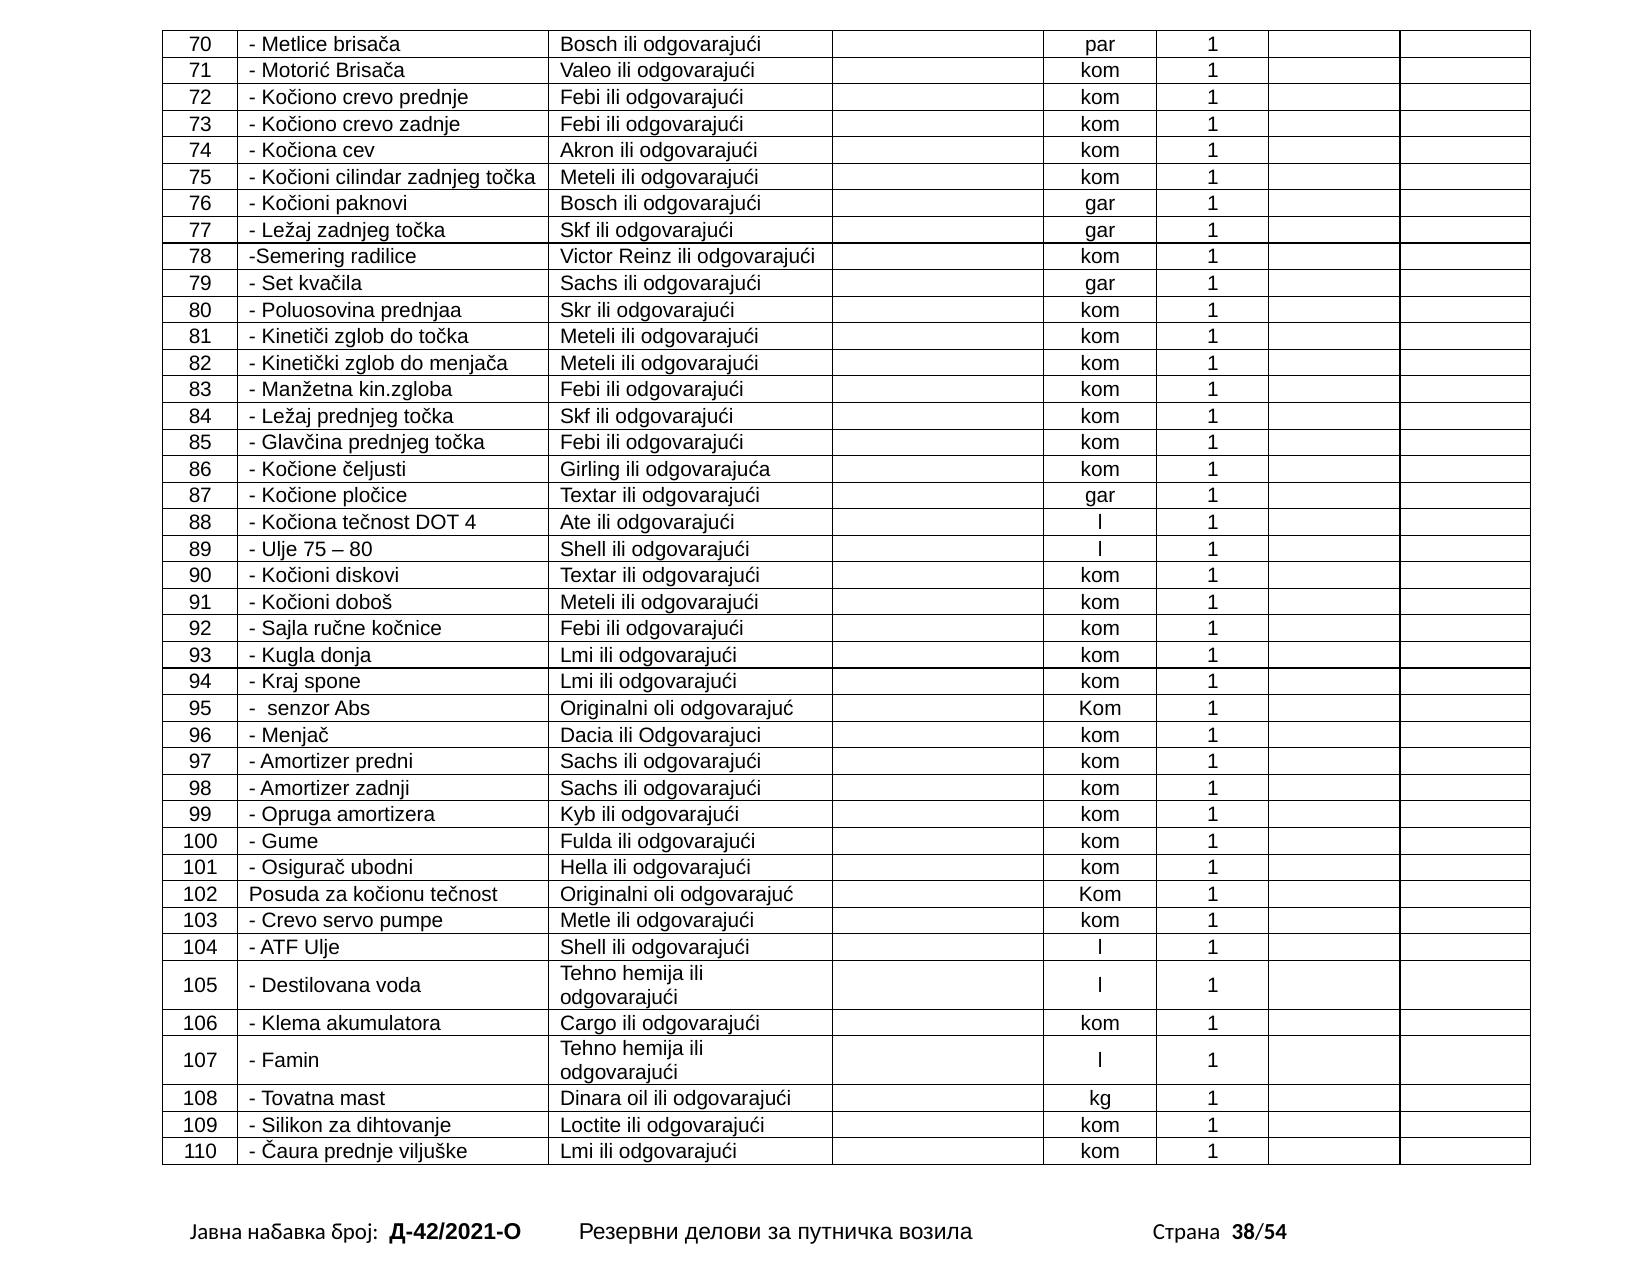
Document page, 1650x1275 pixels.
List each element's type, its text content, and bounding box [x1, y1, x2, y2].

table_cell Sachs ili odgovarajući [549, 270, 832, 296]
table_cell [1269, 483, 1399, 508]
table_cell [1401, 190, 1530, 216]
table_cell [1269, 695, 1399, 721]
table_cell kom [1044, 376, 1156, 402]
table_cell 1 [1157, 483, 1268, 508]
table_cell [833, 908, 1043, 933]
table_cell [833, 430, 1043, 455]
table_cell [1401, 297, 1530, 322]
table_cell [1269, 1036, 1399, 1084]
table_cell kom [1044, 642, 1156, 667]
table_cell [833, 190, 1043, 216]
table_cell 70 [163, 31, 237, 57]
table_cell kom [1044, 828, 1156, 853]
table_cell Bosch ili odgovarajući [549, 190, 832, 216]
table_cell 75 [163, 164, 237, 189]
table_cell [1401, 642, 1530, 667]
table_cell [1269, 164, 1399, 189]
table_cell 98 [163, 775, 237, 800]
table_cell Victor Reinz ili odgovarajući [549, 244, 832, 269]
table_cell 74 [163, 137, 237, 163]
table_cell - Osigurač ubodni [238, 855, 548, 880]
table_cell 86 [163, 456, 237, 482]
table_cell Meteli ili odgovarajući [549, 589, 832, 614]
table_cell [1401, 483, 1530, 508]
table_cell - Kugla donja [238, 642, 548, 667]
table_cell 1 [1157, 801, 1268, 827]
table_cell kom [1044, 297, 1156, 322]
table_cell [1401, 31, 1530, 57]
table_cell - Kočioni diskovi [238, 562, 548, 588]
table_cell 1 [1157, 244, 1268, 269]
table_cell [833, 270, 1043, 296]
table_cell 1 [1157, 270, 1268, 296]
table_cell - Menjač [238, 722, 548, 747]
table_cell Lmi ili odgovarajući [549, 669, 832, 694]
table_cell - Kinetički zglob do menjača [238, 350, 548, 375]
table_cell [833, 376, 1043, 402]
table_cell Febi ili odgovarajući [549, 111, 832, 136]
table_cell 106 [163, 1010, 237, 1035]
table_cell 99 [163, 801, 237, 827]
table_cell - Kočioni cilindar zadnjeg točka [238, 164, 548, 189]
table_cell l [1044, 934, 1156, 960]
table_cell [833, 934, 1043, 960]
table_cell [1401, 961, 1530, 1009]
table_cell kom [1044, 58, 1156, 83]
table_cell - Kočiono crevo prednje [238, 84, 548, 110]
table_cell 1 [1157, 722, 1268, 747]
table_cell 100 [163, 828, 237, 853]
table_cell 109 [163, 1112, 237, 1137]
table_cell 1 [1157, 615, 1268, 641]
table_cell [1269, 642, 1399, 667]
table_cell Lmi ili odgovarajući [549, 642, 832, 667]
table_cell 1 [1157, 642, 1268, 667]
table_cell [1401, 908, 1530, 933]
table_cell [833, 536, 1043, 561]
table_cell 89 [163, 536, 237, 561]
table_cell [1269, 217, 1399, 242]
table_cell [1269, 1112, 1399, 1137]
table_cell 1 [1157, 31, 1268, 57]
table_cell 1 [1157, 111, 1268, 136]
table_cell [1269, 536, 1399, 561]
table_cell 96 [163, 722, 237, 747]
table_cell 110 [163, 1138, 237, 1164]
table_cell [833, 350, 1043, 375]
table_cell [1401, 1085, 1530, 1111]
table_cell [1269, 350, 1399, 375]
table_cell [1269, 1010, 1399, 1035]
table_cell [1269, 84, 1399, 110]
table_cell l [1044, 509, 1156, 535]
table_cell 76 [163, 190, 237, 216]
table_cell [833, 801, 1043, 827]
table_cell - Ležaj zadnjeg točka [238, 217, 548, 242]
table_cell [1401, 615, 1530, 641]
table_cell [1269, 270, 1399, 296]
table_cell Posuda za kočionu tečnost [238, 881, 548, 907]
table_cell 95 [163, 695, 237, 721]
table_cell [833, 244, 1043, 269]
table_cell Girling ili odgovarajuća [549, 456, 832, 482]
table_cell [1269, 1085, 1399, 1111]
table_cell 1 [1157, 908, 1268, 933]
table_cell Originalni oli odgovarajuć [549, 881, 832, 907]
table_cell - Kočione čeljusti [238, 456, 548, 482]
table_cell Febi ili odgovarajući [549, 430, 832, 455]
table_cell 1 [1157, 190, 1268, 216]
table_cell kg [1044, 1085, 1156, 1111]
table_cell - Poluosovina prednjaa [238, 297, 548, 322]
table_cell 1 [1157, 1036, 1268, 1084]
table_cell kom [1044, 1010, 1156, 1035]
table_cell - Manžetna kin.zgloba [238, 376, 548, 402]
table_cell 1 [1157, 58, 1268, 83]
table_cell 1 [1157, 562, 1268, 588]
table_cell [833, 483, 1043, 508]
table_cell - Opruga amortizera [238, 801, 548, 827]
table_cell [1401, 722, 1530, 747]
table_cell [833, 1085, 1043, 1111]
table_cell 1 [1157, 376, 1268, 402]
table_cell [833, 1112, 1043, 1137]
table_cell Loctite ili odgovarajući [549, 1112, 832, 1137]
table_cell 87 [163, 483, 237, 508]
table_cell - Kinetiči zglob do točka [238, 323, 548, 349]
table_cell Tehno hemija ili odgovarajući [549, 961, 832, 1009]
table_cell [1269, 323, 1399, 349]
table_cell 1 [1157, 855, 1268, 880]
table_cell [1401, 536, 1530, 561]
table_cell 104 [163, 934, 237, 960]
table_cell Skf ili odgovarajući [549, 403, 832, 428]
table_cell [833, 855, 1043, 880]
table_cell [1269, 615, 1399, 641]
table_cell Cargo ili odgovarajući [549, 1010, 832, 1035]
table_cell kom [1044, 722, 1156, 747]
table_cell Shell ili odgovarajući [549, 934, 832, 960]
table_cell [1269, 908, 1399, 933]
table_cell Dacia ili Odgovarajuci [549, 722, 832, 747]
table_cell 1 [1157, 934, 1268, 960]
table_cell [1269, 961, 1399, 1009]
table_cell [833, 775, 1043, 800]
table_cell [1269, 509, 1399, 535]
table_cell [833, 111, 1043, 136]
table_cell 1 [1157, 430, 1268, 455]
table_cell [1269, 297, 1399, 322]
table_cell 85 [163, 430, 237, 455]
table_cell [1269, 748, 1399, 774]
table_cell 1 [1157, 961, 1268, 1009]
table_cell kom [1044, 244, 1156, 269]
table_cell [833, 748, 1043, 774]
table_cell - Kočiona cev [238, 137, 548, 163]
table_cell Kom [1044, 881, 1156, 907]
table_cell kom [1044, 562, 1156, 588]
table_cell [833, 1138, 1043, 1164]
table_cell [833, 615, 1043, 641]
table_cell kom [1044, 801, 1156, 827]
table_cell kom [1044, 111, 1156, 136]
table_cell 81 [163, 323, 237, 349]
table_cell - Sajla ručne kočnice [238, 615, 548, 641]
table_cell [1401, 669, 1530, 694]
table_cell 1 [1157, 509, 1268, 535]
table_cell - Set kvačila [238, 270, 548, 296]
table_cell 73 [163, 111, 237, 136]
table_cell l [1044, 961, 1156, 1009]
table_cell [833, 137, 1043, 163]
table_cell 92 [163, 615, 237, 641]
table_cell 77 [163, 217, 237, 242]
table_cell [1401, 775, 1530, 800]
table_cell [1401, 509, 1530, 535]
table_cell [1401, 217, 1530, 242]
table_cell [1401, 828, 1530, 853]
table_cell [1269, 589, 1399, 614]
table_cell 108 [163, 1085, 237, 1111]
table_cell - Glavčina prednjeg točka [238, 430, 548, 455]
table_cell - Čaura prednje viljuške [238, 1138, 548, 1164]
table_cell Shell ili odgovarajući [549, 536, 832, 561]
table_cell 1 [1157, 748, 1268, 774]
table_cell Sachs ili odgovarajući [549, 748, 832, 774]
table_cell [1269, 244, 1399, 269]
table_cell [833, 828, 1043, 853]
table_cell [1269, 430, 1399, 455]
table_cell - Kočioni doboš [238, 589, 548, 614]
table_cell kom [1044, 855, 1156, 880]
table_cell - Kočiono crevo zadnje [238, 111, 548, 136]
table_cell - Motorić Brisača [238, 58, 548, 83]
table_cell [1401, 589, 1530, 614]
table_cell [1269, 137, 1399, 163]
table_cell [833, 84, 1043, 110]
table_cell [833, 58, 1043, 83]
table_cell [1269, 111, 1399, 136]
table_cell 1 [1157, 536, 1268, 561]
table_cell 1 [1157, 775, 1268, 800]
table_cell kom [1044, 430, 1156, 455]
table_cell - Kočione pločice [238, 483, 548, 508]
table_cell [1269, 722, 1399, 747]
table_cell l [1044, 536, 1156, 561]
table_cell 80 [163, 297, 237, 322]
table_cell 107 [163, 1036, 237, 1084]
table_cell [833, 722, 1043, 747]
table_cell [1269, 31, 1399, 57]
table_cell Skf ili odgovarajući [549, 217, 832, 242]
table_cell kom [1044, 908, 1156, 933]
table_cell kom [1044, 350, 1156, 375]
table_cell [833, 881, 1043, 907]
table_cell - Kočioni paknovi [238, 190, 548, 216]
table_cell kom [1044, 84, 1156, 110]
table_cell kom [1044, 403, 1156, 428]
table_cell - Silikon za dihtovanje [238, 1112, 548, 1137]
table_cell 84 [163, 403, 237, 428]
table_cell [1401, 403, 1530, 428]
table_cell gar [1044, 483, 1156, 508]
table_cell Bosch ili odgovarajući [549, 31, 832, 57]
table_cell kom [1044, 615, 1156, 641]
table_cell Tehno hemija ili odgovarajući [549, 1036, 832, 1084]
table_cell 1 [1157, 137, 1268, 163]
table_cell [833, 669, 1043, 694]
table_cell [833, 217, 1043, 242]
table_cell l [1044, 1036, 1156, 1084]
table_cell [1401, 881, 1530, 907]
table_cell 90 [163, 562, 237, 588]
table_cell [833, 1036, 1043, 1084]
table_cell - Metlice brisača [238, 31, 548, 57]
table_cell - Klema akumulatora [238, 1010, 548, 1035]
table_cell Meteli ili odgovarajući [549, 323, 832, 349]
table_cell [1401, 84, 1530, 110]
table_cell [833, 562, 1043, 588]
table_cell kom [1044, 164, 1156, 189]
table_cell Fulda ili odgovarajući [549, 828, 832, 853]
table_cell [833, 31, 1043, 57]
table_cell 1 [1157, 1085, 1268, 1111]
table_cell kom [1044, 456, 1156, 482]
table_cell 97 [163, 748, 237, 774]
table_cell 1 [1157, 1010, 1268, 1035]
table_cell [1401, 270, 1530, 296]
table_cell 1 [1157, 84, 1268, 110]
table_cell [833, 961, 1043, 1009]
table_cell par [1044, 31, 1156, 57]
table_cell Febi ili odgovarajući [549, 84, 832, 110]
table_cell [1401, 164, 1530, 189]
table_cell 1 [1157, 669, 1268, 694]
table_cell 83 [163, 376, 237, 402]
table_cell [1401, 1138, 1530, 1164]
table_cell [833, 164, 1043, 189]
table_cell Ate ili odgovarajući [549, 509, 832, 535]
table_cell - ATF Ulje [238, 934, 548, 960]
table_cell [1401, 1112, 1530, 1137]
table_cell [1269, 934, 1399, 960]
table_cell [1401, 748, 1530, 774]
table_cell 1 [1157, 589, 1268, 614]
table_cell 78 [163, 244, 237, 269]
table_cell [1269, 828, 1399, 853]
table_cell - Ležaj prednjeg točka [238, 403, 548, 428]
table_cell [1401, 1036, 1530, 1084]
table_cell [833, 456, 1043, 482]
table_cell [833, 1010, 1043, 1035]
table_cell - Destilovana voda [238, 961, 548, 1009]
table_cell Kyb ili odgovarajući [549, 801, 832, 827]
table_cell 93 [163, 642, 237, 667]
table_cell kom [1044, 1112, 1156, 1137]
table_cell 105 [163, 961, 237, 1009]
table_cell [833, 642, 1043, 667]
table_cell [1401, 350, 1530, 375]
table_cell [1269, 1138, 1399, 1164]
table_cell 1 [1157, 350, 1268, 375]
table_cell 1 [1157, 164, 1268, 189]
table_cell [1269, 855, 1399, 880]
table_cell Textar ili odgovarajući [549, 483, 832, 508]
table_cell 71 [163, 58, 237, 83]
table_cell Meteli ili odgovarajući [549, 350, 832, 375]
table_cell [833, 323, 1043, 349]
table_cell [833, 509, 1043, 535]
table_cell - Ulje 75 – 80 [238, 536, 548, 561]
table_cell [1401, 58, 1530, 83]
table_cell Dinara oil ili odgovarajući [549, 1085, 832, 1111]
table_cell [1401, 801, 1530, 827]
table_cell [833, 589, 1043, 614]
table_cell 72 [163, 84, 237, 110]
table_cell [1269, 190, 1399, 216]
table_cell gar [1044, 217, 1156, 242]
table_cell 101 [163, 855, 237, 880]
table_cell [1269, 456, 1399, 482]
table_cell -Semering radilice [238, 244, 548, 269]
table_cell kom [1044, 748, 1156, 774]
table_cell Textar ili odgovarajući [549, 562, 832, 588]
table_cell 88 [163, 509, 237, 535]
table_cell 91 [163, 589, 237, 614]
table_cell [1401, 562, 1530, 588]
table_cell Valeo ili odgovarajući [549, 58, 832, 83]
table_cell 1 [1157, 323, 1268, 349]
table_cell kom [1044, 1138, 1156, 1164]
table_cell 94 [163, 669, 237, 694]
table_cell gar [1044, 270, 1156, 296]
table_cell 1 [1157, 881, 1268, 907]
table_cell [833, 695, 1043, 721]
table_cell [1269, 376, 1399, 402]
table_cell 82 [163, 350, 237, 375]
table_cell Sachs ili odgovarajući [549, 775, 832, 800]
table_cell Lmi ili odgovarajući [549, 1138, 832, 1164]
table_cell [1269, 881, 1399, 907]
table_cell [1401, 376, 1530, 402]
table_cell [1401, 855, 1530, 880]
table_cell - Tovatna mast [238, 1085, 548, 1111]
table_cell Akron ili odgovarajući [549, 137, 832, 163]
table_cell 1 [1157, 456, 1268, 482]
table_cell [1269, 58, 1399, 83]
table_cell kom [1044, 669, 1156, 694]
table_cell 79 [163, 270, 237, 296]
table_cell Hella ili odgovarajući [549, 855, 832, 880]
table_cell - Famin [238, 1036, 548, 1084]
table_cell [1401, 244, 1530, 269]
table_cell 1 [1157, 403, 1268, 428]
table_cell [1269, 403, 1399, 428]
table_cell kom [1044, 775, 1156, 800]
table_cell Febi ili odgovarajući [549, 376, 832, 402]
table_cell - Crevo servo pumpe [238, 908, 548, 933]
table_cell [1401, 137, 1530, 163]
table_cell 102 [163, 881, 237, 907]
table_cell [1269, 562, 1399, 588]
table_cell kom [1044, 137, 1156, 163]
table_cell [1401, 456, 1530, 482]
table_cell - Kočiona tečnost DOT 4 [238, 509, 548, 535]
table_cell - Gume [238, 828, 548, 853]
table_cell [833, 403, 1043, 428]
table_cell [1401, 695, 1530, 721]
table_cell [1269, 801, 1399, 827]
table_cell gar [1044, 190, 1156, 216]
table_cell - Kraj spone [238, 669, 548, 694]
table_cell Skr ili odgovarajući [549, 297, 832, 322]
table_cell [833, 297, 1043, 322]
table_cell [1269, 775, 1399, 800]
table_cell - Amortizer predni [238, 748, 548, 774]
table_cell [1401, 934, 1530, 960]
table_cell [1401, 323, 1530, 349]
table_cell [1401, 1010, 1530, 1035]
table_cell [1269, 669, 1399, 694]
table_cell Metle ili odgovarajući [549, 908, 832, 933]
table_cell kom [1044, 323, 1156, 349]
table_cell 1 [1157, 297, 1268, 322]
table_cell - Amortizer zadnji [238, 775, 548, 800]
table_cell 1 [1157, 695, 1268, 721]
table_cell kom [1044, 589, 1156, 614]
table_cell Kom [1044, 695, 1156, 721]
table_cell [1401, 111, 1530, 136]
table_cell Meteli ili odgovarajući [549, 164, 832, 189]
table_cell Febi ili odgovarajući [549, 615, 832, 641]
table_cell [1401, 430, 1530, 455]
table_cell 1 [1157, 1138, 1268, 1164]
table_cell - senzor Abs [238, 695, 548, 721]
table_cell 1 [1157, 1112, 1268, 1137]
table_cell 1 [1157, 828, 1268, 853]
table_cell 103 [163, 908, 237, 933]
table_cell 1 [1157, 217, 1268, 242]
table_cell Originalni oli odgovarajuć [549, 695, 832, 721]
